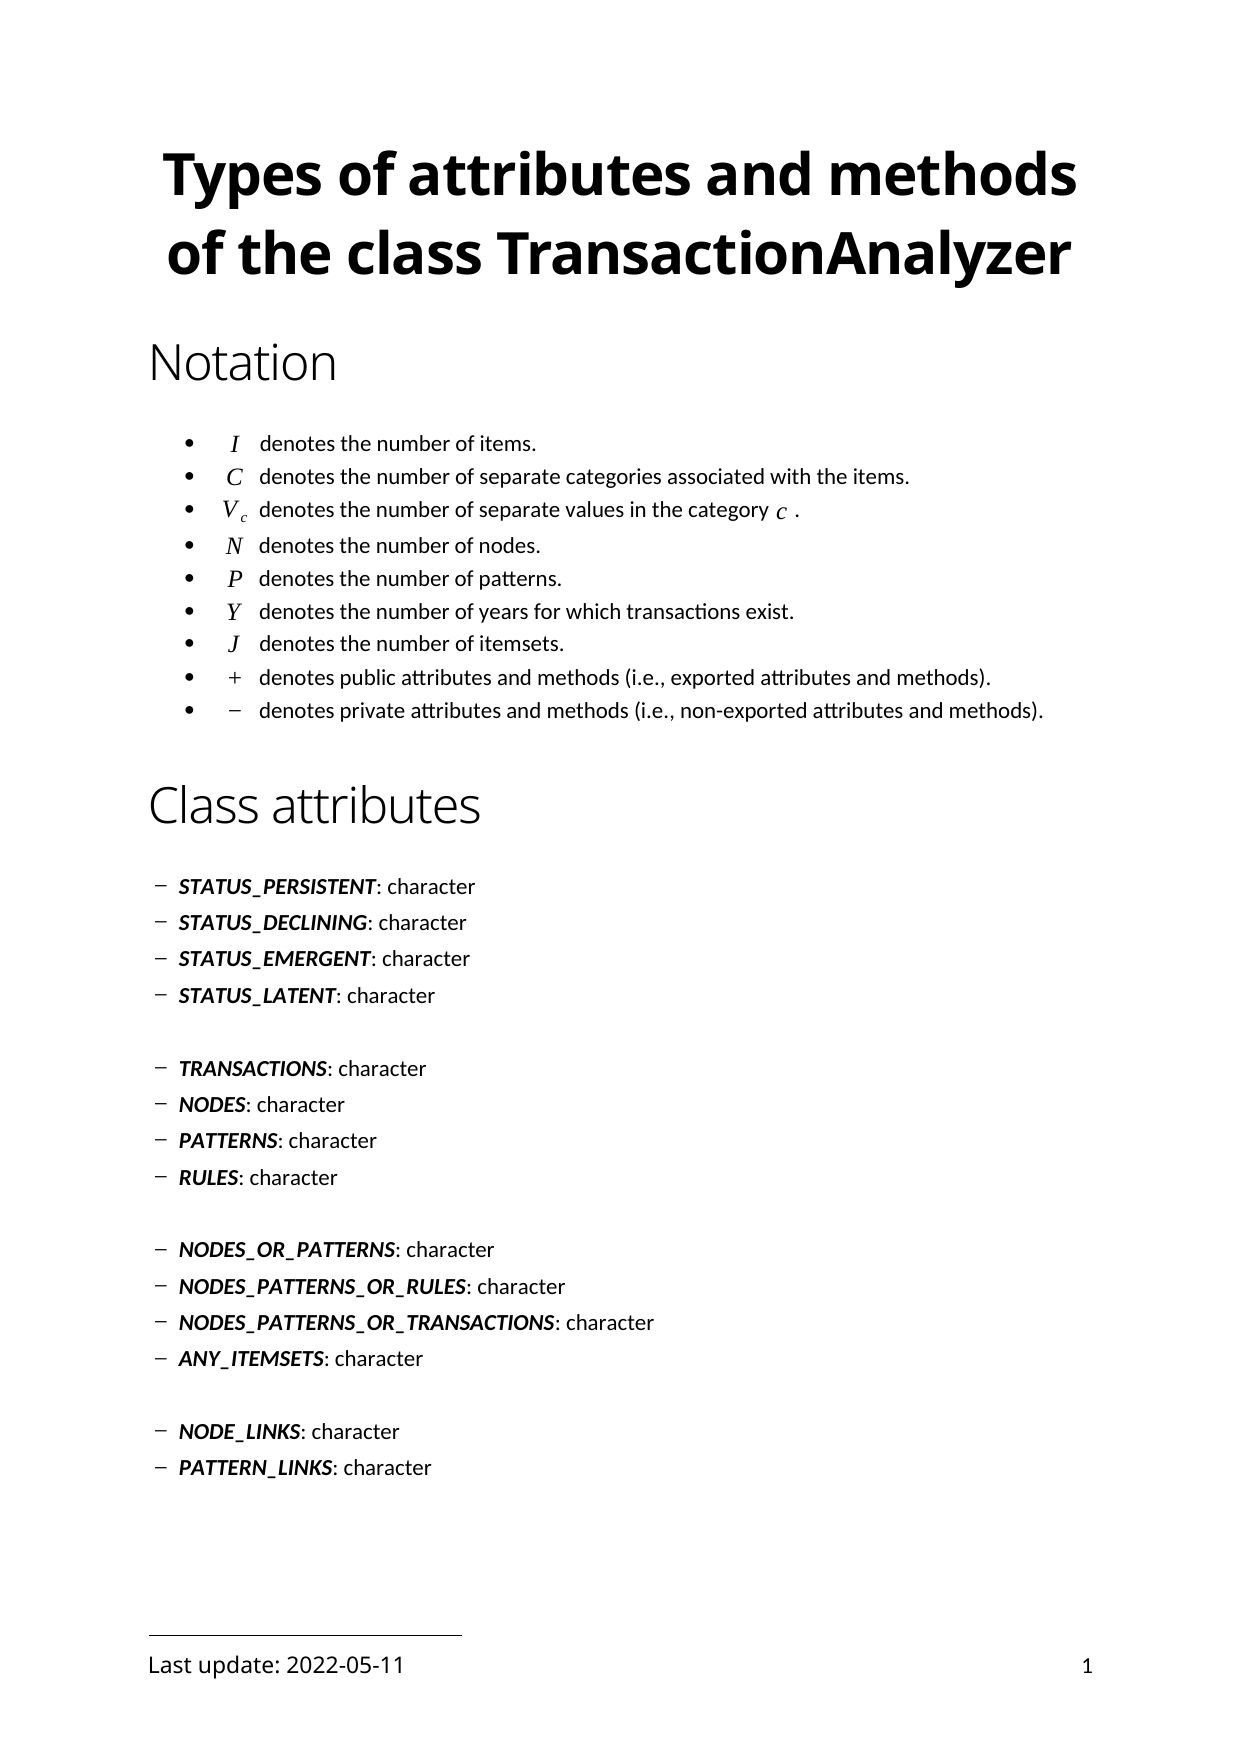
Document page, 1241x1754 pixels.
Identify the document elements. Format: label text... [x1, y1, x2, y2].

list denotes the number of years for which transactions exist. [185, 597, 1093, 625]
subtitle Notation [148, 327, 1093, 395]
list denotes the number of separate categories associated with the items. [185, 462, 1093, 491]
text STATUS_DECLINING: character [148, 908, 1093, 936]
text STATUS_PERSISTENT: character [148, 872, 1093, 900]
text NODES_PATTERNS_OR_RULES: character [148, 1272, 1093, 1300]
list denotes private attributes and methods (i.e., non-exported attributes and methods). [185, 696, 1093, 725]
list denotes the number of nodes. [185, 531, 1093, 560]
text NODES: character [148, 1090, 1093, 1118]
text STATUS_LATENT: character [148, 981, 1093, 1009]
text NODES_OR_PATTERNS: character [148, 1235, 1093, 1263]
subtitle Class attributes [148, 770, 1093, 838]
list denotes the number of patterns. [185, 564, 1093, 593]
title Types of attributes and methods of the class TransactionAnalyzer [148, 133, 1093, 292]
list denotes public attributes and methods (i.e., exported attributes and methods). [185, 663, 1093, 692]
text TRANSACTIONS: character [148, 1054, 1093, 1082]
text PATTERNS: character [148, 1126, 1093, 1154]
text STATUS_EMERGENT: character [148, 944, 1093, 973]
list denotes the number of separate values in the category. [185, 495, 1093, 527]
list denotes the number of items. [185, 429, 1093, 458]
text NODE_LINKS: character [148, 1417, 1093, 1445]
text ANY_ITEMSETS: character [148, 1344, 1093, 1372]
list denotes the number of itemsets. [185, 629, 1093, 659]
text NODES_PATTERNS_OR_TRANSACTIONS: character [148, 1308, 1093, 1336]
text RULES: character [148, 1163, 1093, 1191]
text PATTERN_LINKS: character [148, 1453, 1093, 1482]
